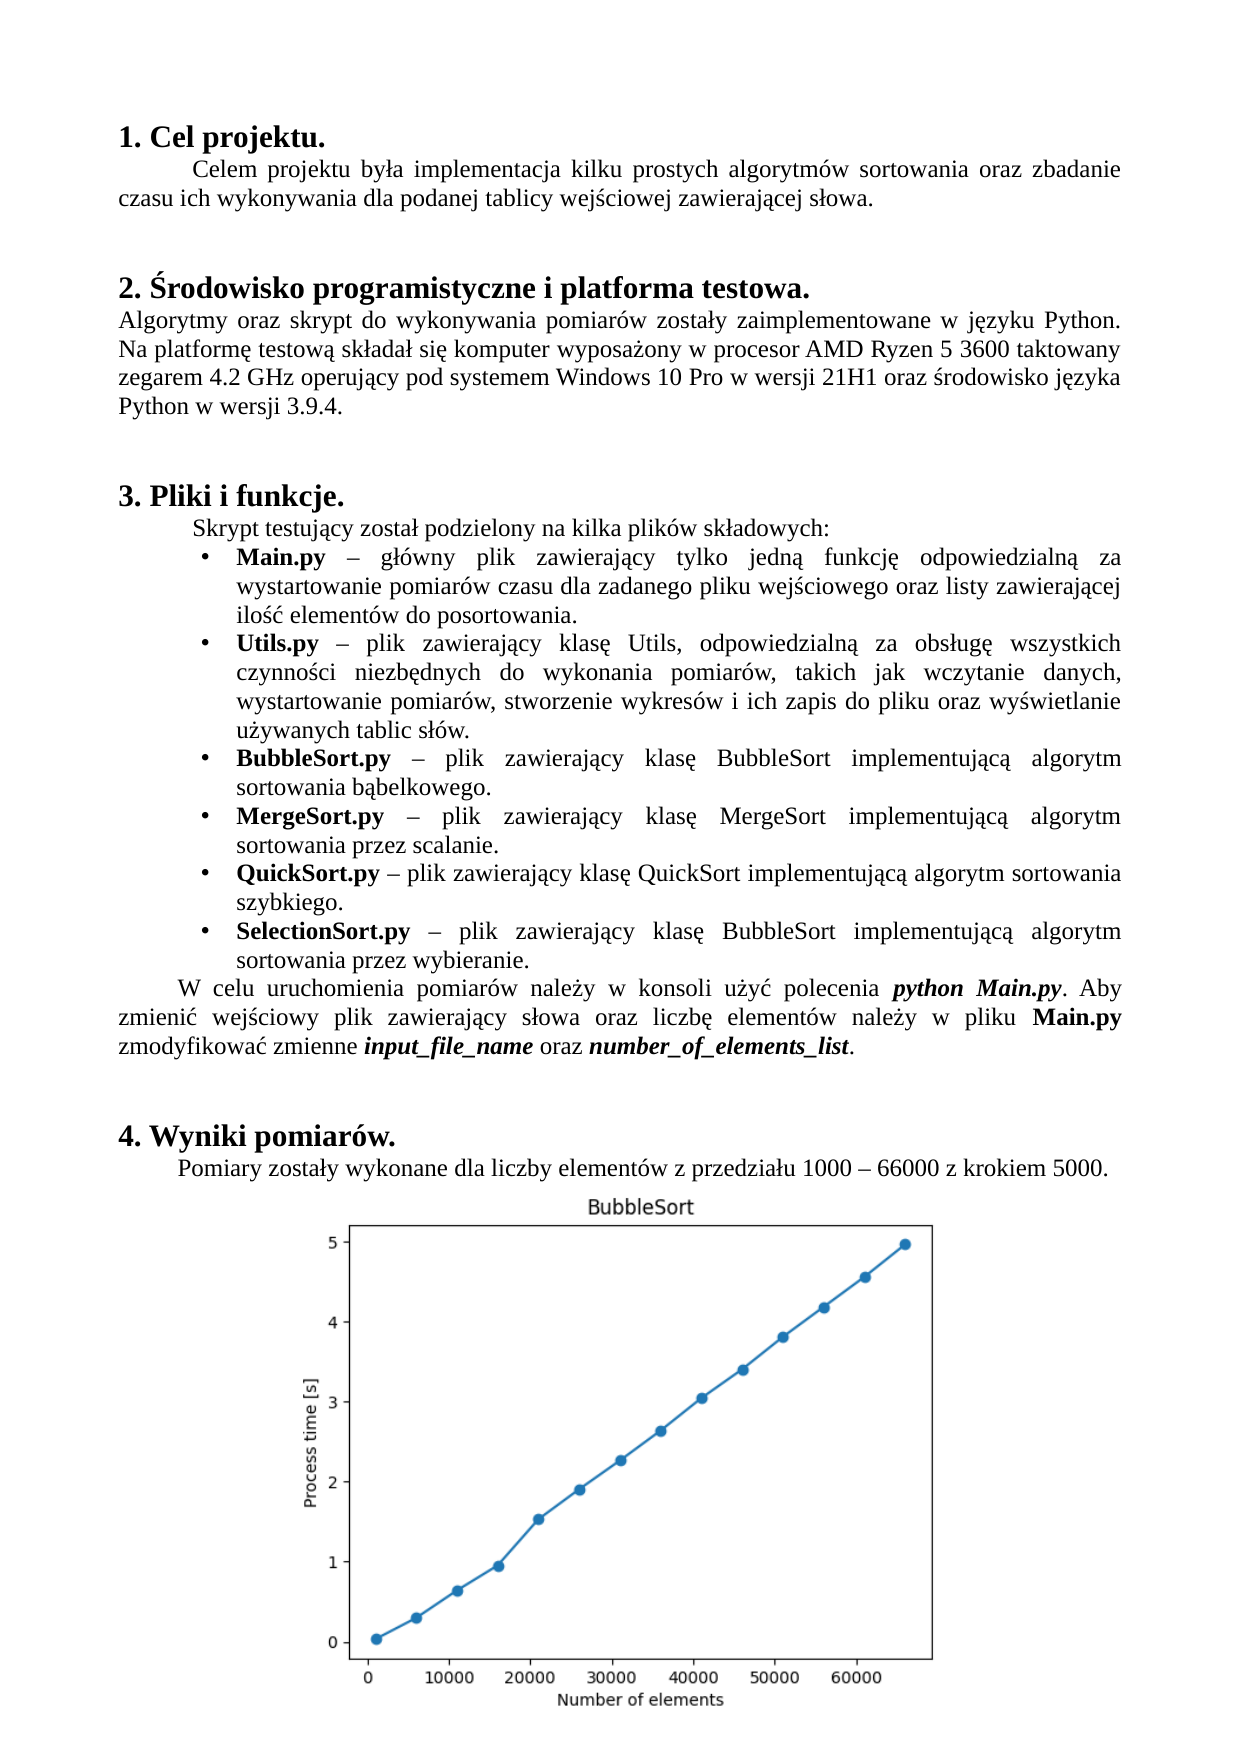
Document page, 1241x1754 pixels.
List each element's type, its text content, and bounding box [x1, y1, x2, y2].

list SelectionSort.py – plik zawierający klasę BubbleSort implementującą algorytm sortowania przez wybieranie. [201, 916, 1122, 973]
text Skrypt testujący został podzielony na kilka plików składowych: [118, 513, 1122, 542]
text 3. Pliki i funkcje. [118, 477, 1122, 513]
text 1. Cel projektu. [118, 118, 1122, 154]
text Celem projektu była implementacja kilku prostych algorytmów sortowania oraz zbadanie czasu ich wykonywania dla podanej tablicy wejściowej zawierającej słowa. [118, 154, 1122, 212]
text 4. Wyniki pomiarów. [118, 1117, 1122, 1153]
list BubbleSort.py – plik zawierający klasę BubbleSort implementującą algorytm sortowania bąbelkowego. [201, 743, 1122, 801]
text W celu uruchomienia pomiarów należy w konsoli użyć polecenia python Main.py. Aby zmienić wejściowy plik zawierający słowa oraz liczbę elementów należy w pliku Main.py zmodyfikować zmienne input_file_name oraz number_of_elements_list. [118, 973, 1122, 1060]
text Pomiary zostały wykonane dla liczby elementów z przedziału 1000 – 66000 z krokiem 5000. [118, 1153, 1122, 1182]
list Main.py – główny plik zawierający tylko jedną funkcję odpowiedzialną za wystartowanie pomiarów czasu dla zadanego pliku wejściowego oraz listy zawierającej ilość elementów do posortowania. [201, 542, 1122, 628]
list Utils.py – plik zawierający klasę Utils, odpowiedzialną za obsługę wszystkich czynności niezbędnych do wykonania pomiarów, takich jak wczytanie danych, wystartowanie pomiarów, stworzenie wykresów i ich zapis do pliku oraz wyświetlanie używanych tablic słów. [201, 628, 1122, 743]
list QuickSort.py – plik zawierający klasę QuickSort implementującą algorytm sortowania szybkiego. [201, 858, 1122, 916]
text 2. Środowisko programistyczne i platforma testowa. [118, 269, 1122, 305]
list Algorytmy oraz skrypt do wykonywania pomiarów zostały zaimplementowane w języku Python. Na platformę testową składał się komputer wyposażony w procesor AMD Ryzen 5 3600 taktowany zegarem 4.2 GHz operujący pod systemem Windows 10 Pro w wersji 21H1 oraz środowisko języka Python w wersji 3.9.4. [118, 305, 1122, 420]
list MergeSort.py – plik zawierający klasę MergeSort implementującą algorytm sortowania przez scalanie. [201, 801, 1122, 858]
picture [298, 1190, 942, 1712]
